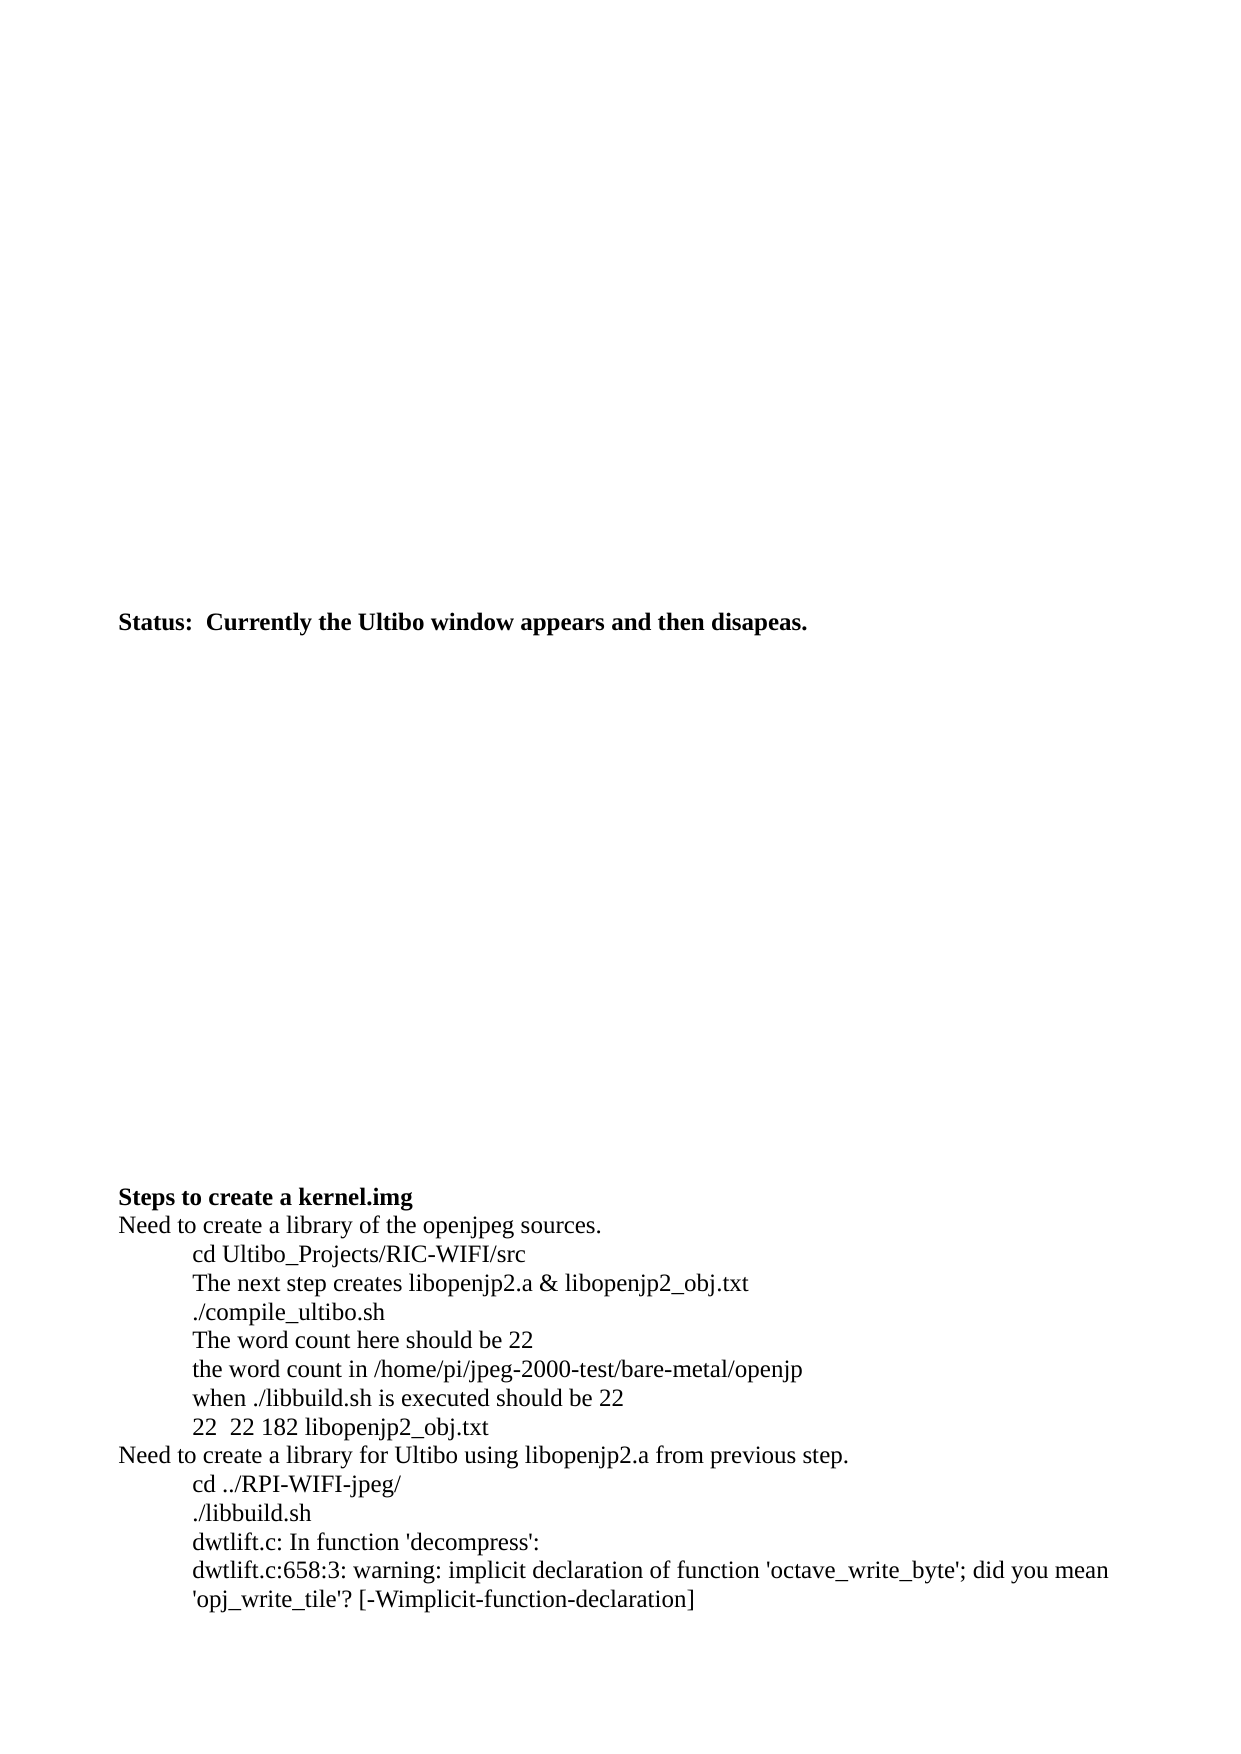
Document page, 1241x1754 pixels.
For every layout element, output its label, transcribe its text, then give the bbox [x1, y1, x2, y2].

text The word count here should be 22 [118, 1326, 1122, 1354]
text Status: Currently the Ultibo window appears and then disapeas. [118, 607, 1122, 636]
text dwtlift.c:658:3: warning: implicit declaration of function 'octave_write_byte'; did you mean 'opj_write_tile'? [-Wimplicit-function-declaration] [118, 1556, 1122, 1613]
text The next step creates libopenjp2.a & libopenjp2_obj.txt [118, 1268, 1122, 1297]
text cd Ultibo_Projects/RIC-WIFI/src [118, 1239, 1122, 1268]
text cd ../RPI-WIFI-jpeg/ [118, 1469, 1122, 1498]
text ./libbuild.sh [118, 1498, 1122, 1527]
text Steps to create a kernel.img [118, 1182, 1122, 1211]
text Need to create a library for Ultibo using libopenjp2.a from previous step. [118, 1441, 1122, 1469]
text 22 22 182 libopenjp2_obj.txt [118, 1412, 1122, 1441]
text dwtlift.c: In function 'decompress': [118, 1527, 1122, 1556]
text ./compile_ultibo.sh [118, 1297, 1122, 1326]
text the word count in /home/pi/jpeg-2000-test/bare-metal/openjp [118, 1354, 1122, 1383]
text Need to create a library of the openjpeg sources. [118, 1211, 1122, 1239]
text when ./libbuild.sh is executed should be 22 [118, 1383, 1122, 1412]
